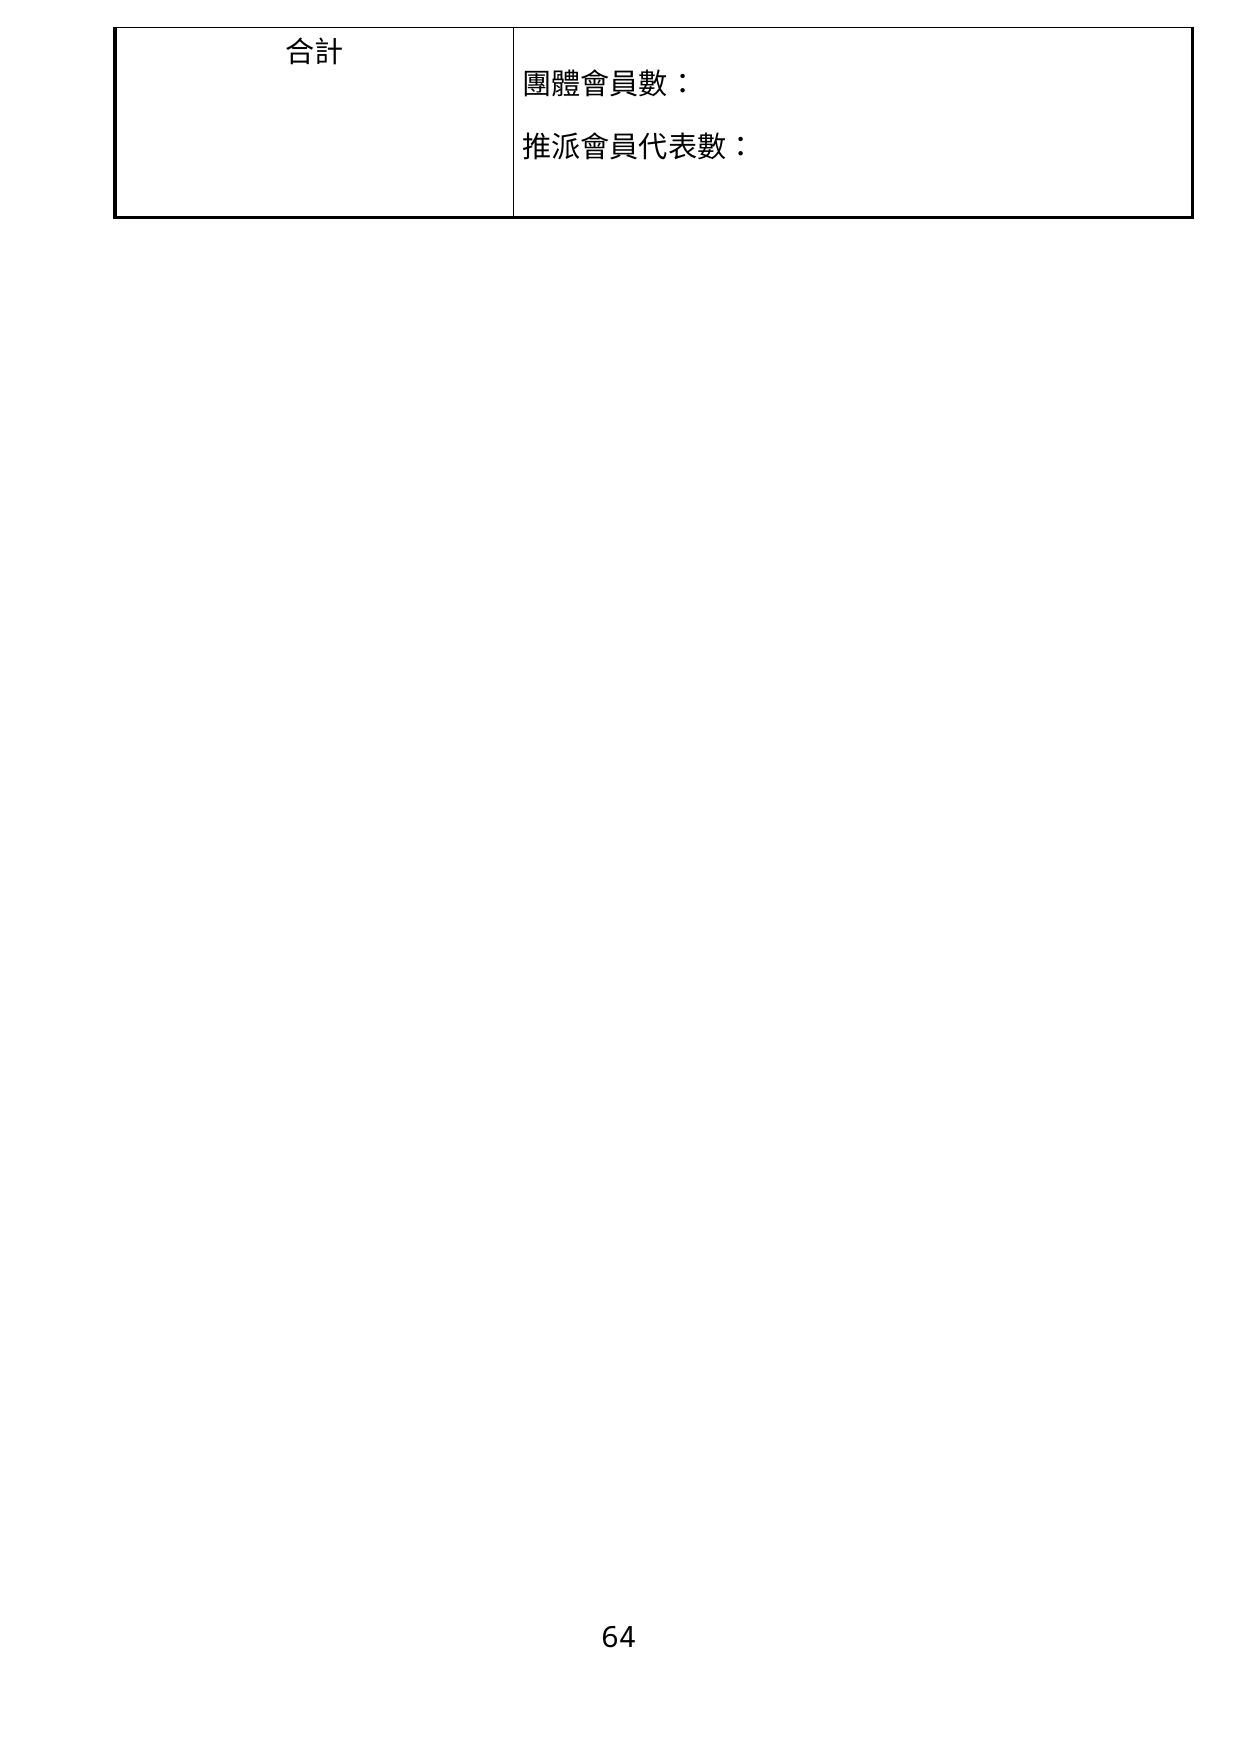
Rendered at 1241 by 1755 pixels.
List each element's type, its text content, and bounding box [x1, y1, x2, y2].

table_cell 團體會員數： 推派會員代表數： [514, 28, 1191, 216]
table_cell 合計 [117, 28, 513, 216]
